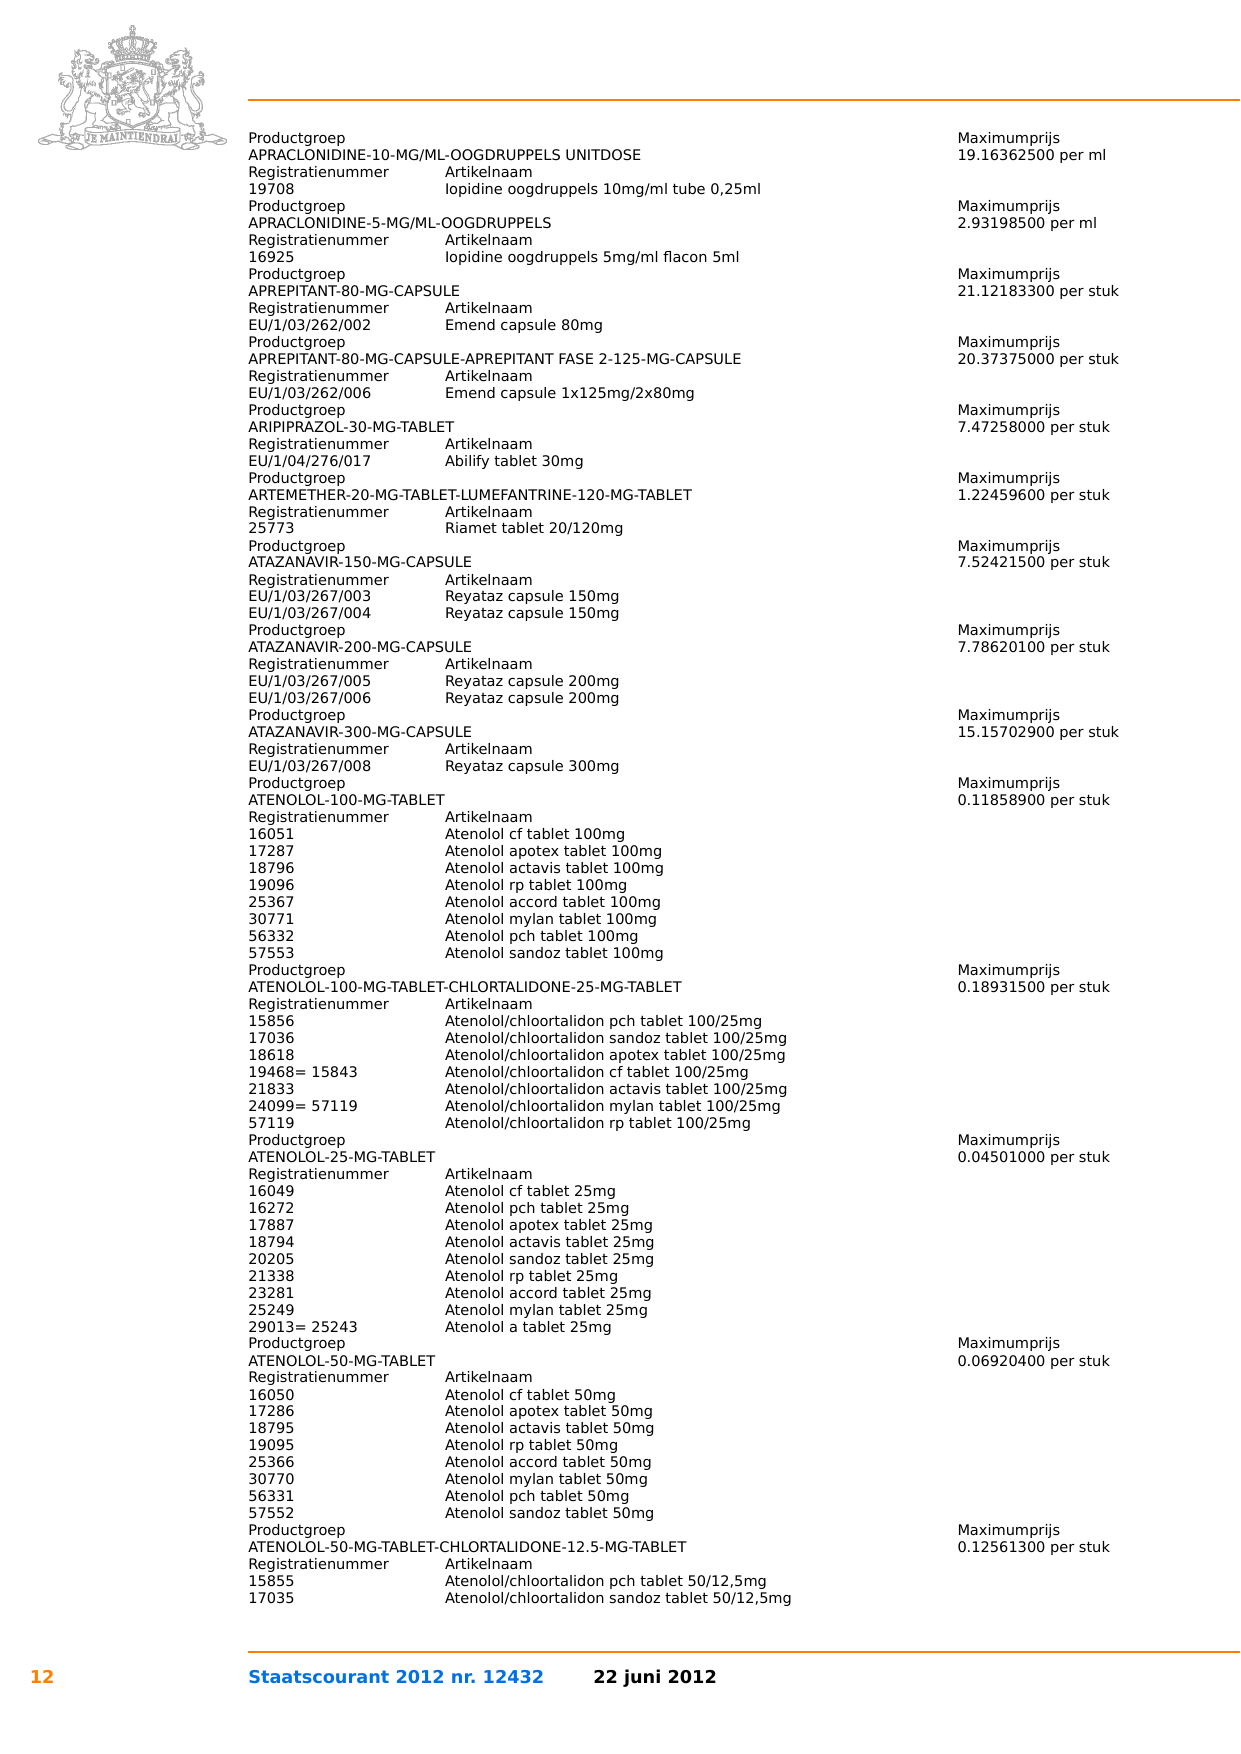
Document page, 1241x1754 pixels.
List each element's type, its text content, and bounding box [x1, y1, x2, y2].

table_cell 21833 [248, 1081, 439, 1098]
table_cell 19095 [248, 1437, 439, 1454]
table_cell [951, 249, 1163, 266]
table_cell 0.04501000 per stuk [951, 1149, 1163, 1166]
table_cell [951, 436, 1163, 452]
table_cell 7.52421500 per stuk [951, 554, 1163, 571]
table_cell Emend capsule 1x125mg/2x80mg [439, 385, 951, 402]
table_cell Registratienummer [248, 1369, 439, 1386]
table_cell [951, 232, 1163, 249]
table_cell [439, 402, 951, 418]
table_cell [951, 1301, 1163, 1318]
table_cell [951, 1437, 1163, 1454]
table_cell Riamet tablet 20/120mg [439, 520, 951, 537]
table_cell [951, 758, 1163, 775]
table_cell 17286 [248, 1403, 439, 1420]
table_cell Atenolol actavis tablet 50mg [439, 1420, 951, 1437]
table_cell Productgroep [248, 1132, 439, 1149]
table_cell Maximumprijs [951, 1522, 1163, 1539]
table_cell [951, 809, 1163, 826]
table_cell Atenolol cf tablet 25mg [439, 1183, 951, 1199]
table_cell Maximumprijs [951, 402, 1163, 418]
table_cell 16050 [248, 1386, 439, 1403]
table_cell Registratienummer [248, 232, 439, 249]
table_cell Artikelnaam [439, 1369, 951, 1386]
table_cell 25367 [248, 894, 439, 911]
table_cell Atenolol sandoz tablet 100mg [439, 945, 951, 962]
table_cell Atenolol a tablet 25mg [439, 1319, 951, 1335]
table_cell [951, 1064, 1163, 1081]
table_cell Iopidine oogdruppels 10mg/ml tube 0,25ml [439, 181, 951, 198]
table_cell [951, 1030, 1163, 1047]
table_cell APRACLONIDINE-10-MG/ML-OOGDRUPPELS UNITDOSE [248, 147, 951, 164]
table_cell 17887 [248, 1217, 439, 1233]
table_cell 17036 [248, 1030, 439, 1047]
table_cell Atenolol/chloortalidon cf tablet 100/25mg [439, 1064, 951, 1081]
table_cell 57553 [248, 945, 439, 962]
table_cell ATAZANAVIR-200-MG-CAPSULE [248, 639, 951, 656]
table_cell Maximumprijs [951, 198, 1163, 215]
table_cell 15.15702900 per stuk [951, 724, 1163, 741]
table_cell Emend capsule 80mg [439, 317, 951, 334]
table_cell EU/1/03/267/005 [248, 673, 439, 690]
table_cell Productgroep [248, 538, 439, 554]
table_cell Iopidine oogdruppels 5mg/ml flacon 5ml [439, 249, 951, 266]
table_cell Maximumprijs [951, 334, 1163, 351]
table_cell Atenolol pch tablet 25mg [439, 1200, 951, 1217]
table_cell Reyataz capsule 150mg [439, 588, 951, 605]
table_cell Productgroep [248, 1335, 439, 1352]
table_cell [439, 1132, 951, 1149]
table_cell Atenolol accord tablet 100mg [439, 894, 951, 911]
table_cell 19.16362500 per ml [951, 147, 1163, 164]
table_cell [951, 1471, 1163, 1488]
table_cell Atenolol actavis tablet 100mg [439, 860, 951, 877]
table_cell EU/1/03/262/002 [248, 317, 439, 334]
table_cell 18794 [248, 1234, 439, 1251]
table_cell Productgroep [248, 198, 439, 215]
table_cell [439, 707, 951, 724]
table_cell Reyataz capsule 200mg [439, 690, 951, 707]
table_cell Productgroep [248, 1522, 439, 1539]
table_cell [439, 470, 951, 486]
table_cell Atenolol apotex tablet 50mg [439, 1403, 951, 1420]
table_cell ATAZANAVIR-300-MG-CAPSULE [248, 724, 951, 741]
table_cell Maximumprijs [951, 962, 1163, 979]
table_cell 20.37375000 per stuk [951, 351, 1163, 368]
table_cell Atenolol accord tablet 50mg [439, 1454, 951, 1471]
table_cell Atenolol apotex tablet 100mg [439, 843, 951, 860]
table_cell Artikelnaam [439, 741, 951, 758]
table_cell 0.06920400 per stuk [951, 1353, 1163, 1369]
table_cell Atenolol/chloortalidon actavis tablet 100/25mg [439, 1081, 951, 1098]
table_cell Artikelnaam [439, 164, 951, 181]
table_cell 25249 [248, 1301, 439, 1318]
table_cell [439, 130, 951, 147]
table_cell Abilify tablet 30mg [439, 453, 951, 469]
table_cell 19708 [248, 181, 439, 198]
table_cell [951, 300, 1163, 317]
table_cell APREPITANT-80-MG-CAPSULE [248, 283, 951, 300]
table_cell EU/1/03/267/003 [248, 588, 439, 605]
table_cell [951, 894, 1163, 911]
table_cell 21338 [248, 1268, 439, 1284]
table_cell Productgroep [248, 130, 439, 147]
table_cell Atenolol/chloortalidon rp tablet 100/25mg [439, 1115, 951, 1132]
table_cell [439, 775, 951, 792]
table_cell [951, 1403, 1163, 1420]
table_cell Atenolol/chloortalidon pch tablet 100/25mg [439, 1013, 951, 1030]
table_cell 7.47258000 per stuk [951, 419, 1163, 436]
table_cell [951, 1454, 1163, 1471]
table_cell 57119 [248, 1115, 439, 1132]
table_cell 19096 [248, 877, 439, 894]
table_cell EU/1/04/276/017 [248, 453, 439, 469]
table_cell Registratienummer [248, 996, 439, 1013]
table_cell [951, 181, 1163, 198]
table_cell Atenolol mylan tablet 100mg [439, 911, 951, 928]
table_cell Maximumprijs [951, 775, 1163, 792]
table_cell [951, 317, 1163, 334]
table_cell [951, 673, 1163, 690]
table_cell Artikelnaam [439, 436, 951, 452]
table_cell [951, 571, 1163, 588]
table_cell Maximumprijs [951, 130, 1163, 147]
table_cell APRACLONIDINE-5-MG/ML-OOGDRUPPELS [248, 215, 951, 232]
table_cell Maximumprijs [951, 1132, 1163, 1149]
table_cell [951, 164, 1163, 181]
table_cell [951, 1386, 1163, 1403]
table_cell Registratienummer [248, 741, 439, 758]
table_cell Maximumprijs [951, 538, 1163, 554]
table_cell 21.12183300 per stuk [951, 283, 1163, 300]
table_cell [439, 1335, 951, 1352]
table_cell ATENOLOL-25-MG-TABLET [248, 1149, 951, 1166]
table_cell Artikelnaam [439, 996, 951, 1013]
table_cell 15855 [248, 1573, 439, 1590]
table_cell [951, 1268, 1163, 1284]
table_cell ATENOLOL-100-MG-TABLET [248, 792, 951, 809]
table_cell Artikelnaam [439, 1166, 951, 1183]
table_cell [951, 877, 1163, 894]
table_cell [951, 1251, 1163, 1267]
table_cell 16049 [248, 1183, 439, 1199]
table_cell 56332 [248, 928, 439, 945]
table_cell Registratienummer [248, 1166, 439, 1183]
table_cell [951, 605, 1163, 622]
table_cell Registratienummer [248, 164, 439, 181]
table_cell Productgroep [248, 962, 439, 979]
table_cell [439, 198, 951, 215]
table_cell [951, 1081, 1163, 1098]
table_cell Registratienummer [248, 436, 439, 452]
table_cell [951, 1590, 1163, 1607]
table_cell 19468= 15843 [248, 1064, 439, 1081]
table_cell 25773 [248, 520, 439, 537]
table_cell Artikelnaam [439, 1556, 951, 1573]
table_cell Maximumprijs [951, 622, 1163, 639]
table_cell [951, 520, 1163, 537]
table_cell [951, 1234, 1163, 1251]
table_cell [951, 1319, 1163, 1335]
table_cell Atenolol apotex tablet 25mg [439, 1217, 951, 1233]
table_cell Maximumprijs [951, 707, 1163, 724]
table_cell [951, 368, 1163, 384]
table_cell [439, 622, 951, 639]
table_cell Registratienummer [248, 1556, 439, 1573]
table_cell Registratienummer [248, 300, 439, 317]
table_cell [951, 656, 1163, 673]
table_cell [439, 1522, 951, 1539]
table_cell Artikelnaam [439, 809, 951, 826]
table_cell Reyataz capsule 200mg [439, 673, 951, 690]
table_cell 2.93198500 per ml [951, 215, 1163, 232]
table_cell 0.12561300 per stuk [951, 1539, 1163, 1556]
table_cell Registratienummer [248, 368, 439, 384]
table_cell Productgroep [248, 707, 439, 724]
table_cell Registratienummer [248, 571, 439, 588]
table_cell [951, 1200, 1163, 1217]
table_cell ARIPIPRAZOL-30-MG-TABLET [248, 419, 951, 436]
table_cell [951, 1488, 1163, 1505]
table_cell [951, 1183, 1163, 1199]
table_cell Atenolol pch tablet 100mg [439, 928, 951, 945]
table_cell 0.18931500 per stuk [951, 979, 1163, 996]
table_cell 17287 [248, 843, 439, 860]
table_cell [951, 1369, 1163, 1386]
table_cell [439, 538, 951, 554]
table_cell Registratienummer [248, 656, 439, 673]
table_cell ATAZANAVIR-150-MG-CAPSULE [248, 554, 951, 571]
table_cell [439, 266, 951, 283]
table_cell Atenolol sandoz tablet 50mg [439, 1505, 951, 1522]
table_cell Atenolol/chloortalidon apotex tablet 100/25mg [439, 1047, 951, 1064]
table_cell Artikelnaam [439, 504, 951, 520]
table_cell [951, 1013, 1163, 1030]
table_cell 20205 [248, 1251, 439, 1267]
table_cell [951, 1166, 1163, 1183]
table_cell Atenolol mylan tablet 25mg [439, 1301, 951, 1318]
table_cell Atenolol/chloortalidon mylan tablet 100/25mg [439, 1098, 951, 1115]
table_cell 16272 [248, 1200, 439, 1217]
table_cell [951, 911, 1163, 928]
table_cell Registratienummer [248, 504, 439, 520]
table_cell EU/1/03/267/004 [248, 605, 439, 622]
table_cell Registratienummer [248, 809, 439, 826]
table_cell [951, 1505, 1163, 1522]
table_cell 30771 [248, 911, 439, 928]
table_cell 57552 [248, 1505, 439, 1522]
table_cell Atenolol/chloortalidon pch tablet 50/12,5mg [439, 1573, 951, 1590]
table_cell 18795 [248, 1420, 439, 1437]
table_cell 30770 [248, 1471, 439, 1488]
table_cell Maximumprijs [951, 1335, 1163, 1352]
table_cell [951, 453, 1163, 469]
table_cell [951, 945, 1163, 962]
table_cell 7.78620100 per stuk [951, 639, 1163, 656]
table_cell 0.11858900 per stuk [951, 792, 1163, 809]
table_cell Productgroep [248, 622, 439, 639]
table_cell [951, 588, 1163, 605]
table_cell Maximumprijs [951, 470, 1163, 486]
table_cell [951, 843, 1163, 860]
table_cell EU/1/03/267/006 [248, 690, 439, 707]
table_cell 18796 [248, 860, 439, 877]
table_cell Atenolol cf tablet 50mg [439, 1386, 951, 1403]
table_cell Atenolol mylan tablet 50mg [439, 1471, 951, 1488]
table_cell [951, 504, 1163, 520]
table_cell Reyataz capsule 300mg [439, 758, 951, 775]
table_cell Productgroep [248, 402, 439, 418]
table_cell Atenolol rp tablet 50mg [439, 1437, 951, 1454]
table_cell Atenolol/chloortalidon sandoz tablet 50/12,5mg [439, 1590, 951, 1607]
table_cell [951, 690, 1163, 707]
table_cell ATENOLOL-50-MG-TABLET-CHLORTALIDONE-12.5-MG-TABLET [248, 1539, 951, 1556]
table_cell 17035 [248, 1590, 439, 1607]
table_cell [951, 1556, 1163, 1573]
table_cell Atenolol rp tablet 100mg [439, 877, 951, 894]
table_cell 56331 [248, 1488, 439, 1505]
table_cell [951, 996, 1163, 1013]
table_cell Productgroep [248, 470, 439, 486]
table_cell 16925 [248, 249, 439, 266]
table_cell Artikelnaam [439, 368, 951, 384]
table_cell Atenolol cf tablet 100mg [439, 826, 951, 843]
table_cell [951, 1047, 1163, 1064]
table_cell 16051 [248, 826, 439, 843]
table_cell Atenolol accord tablet 25mg [439, 1285, 951, 1301]
table_cell 25366 [248, 1454, 439, 1471]
table_cell Atenolol rp tablet 25mg [439, 1268, 951, 1284]
table_cell [951, 1285, 1163, 1301]
table_cell Reyataz capsule 150mg [439, 605, 951, 622]
table_cell [439, 334, 951, 351]
table_cell [951, 1217, 1163, 1233]
table_cell ARTEMETHER-20-MG-TABLET-LUMEFANTRINE-120-MG-TABLET [248, 486, 951, 503]
table_cell Artikelnaam [439, 232, 951, 249]
table_cell [951, 1115, 1163, 1132]
table_cell 18618 [248, 1047, 439, 1064]
table_cell Productgroep [248, 266, 439, 283]
table_cell 29013= 25243 [248, 1319, 439, 1335]
picture [38, 25, 227, 150]
table_cell 1.22459600 per stuk [951, 486, 1163, 503]
table_cell 15856 [248, 1013, 439, 1030]
table_cell [951, 826, 1163, 843]
table_cell APREPITANT-80-MG-CAPSULE-APREPITANT FASE 2-125-MG-CAPSULE [248, 351, 951, 368]
table_cell 23281 [248, 1285, 439, 1301]
table_cell Maximumprijs [951, 266, 1163, 283]
table_cell Atenolol actavis tablet 25mg [439, 1234, 951, 1251]
table_cell Artikelnaam [439, 571, 951, 588]
table_cell EU/1/03/262/006 [248, 385, 439, 402]
table_cell Productgroep [248, 775, 439, 792]
table_cell ATENOLOL-50-MG-TABLET [248, 1353, 951, 1369]
table_cell [951, 741, 1163, 758]
table_cell ATENOLOL-100-MG-TABLET-CHLORTALIDONE-25-MG-TABLET [248, 979, 951, 996]
table_cell [439, 962, 951, 979]
table_cell 24099= 57119 [248, 1098, 439, 1115]
table_cell [951, 1420, 1163, 1437]
table_cell Artikelnaam [439, 656, 951, 673]
table_cell Atenolol/chloortalidon sandoz tablet 100/25mg [439, 1030, 951, 1047]
table_cell Artikelnaam [439, 300, 951, 317]
table_cell [951, 1573, 1163, 1590]
table_cell Productgroep [248, 334, 439, 351]
table_cell [951, 1098, 1163, 1115]
table_cell [951, 928, 1163, 945]
table_cell EU/1/03/267/008 [248, 758, 439, 775]
table_cell [951, 860, 1163, 877]
table_cell Atenolol pch tablet 50mg [439, 1488, 951, 1505]
table_cell Atenolol sandoz tablet 25mg [439, 1251, 951, 1267]
table_cell [951, 385, 1163, 402]
